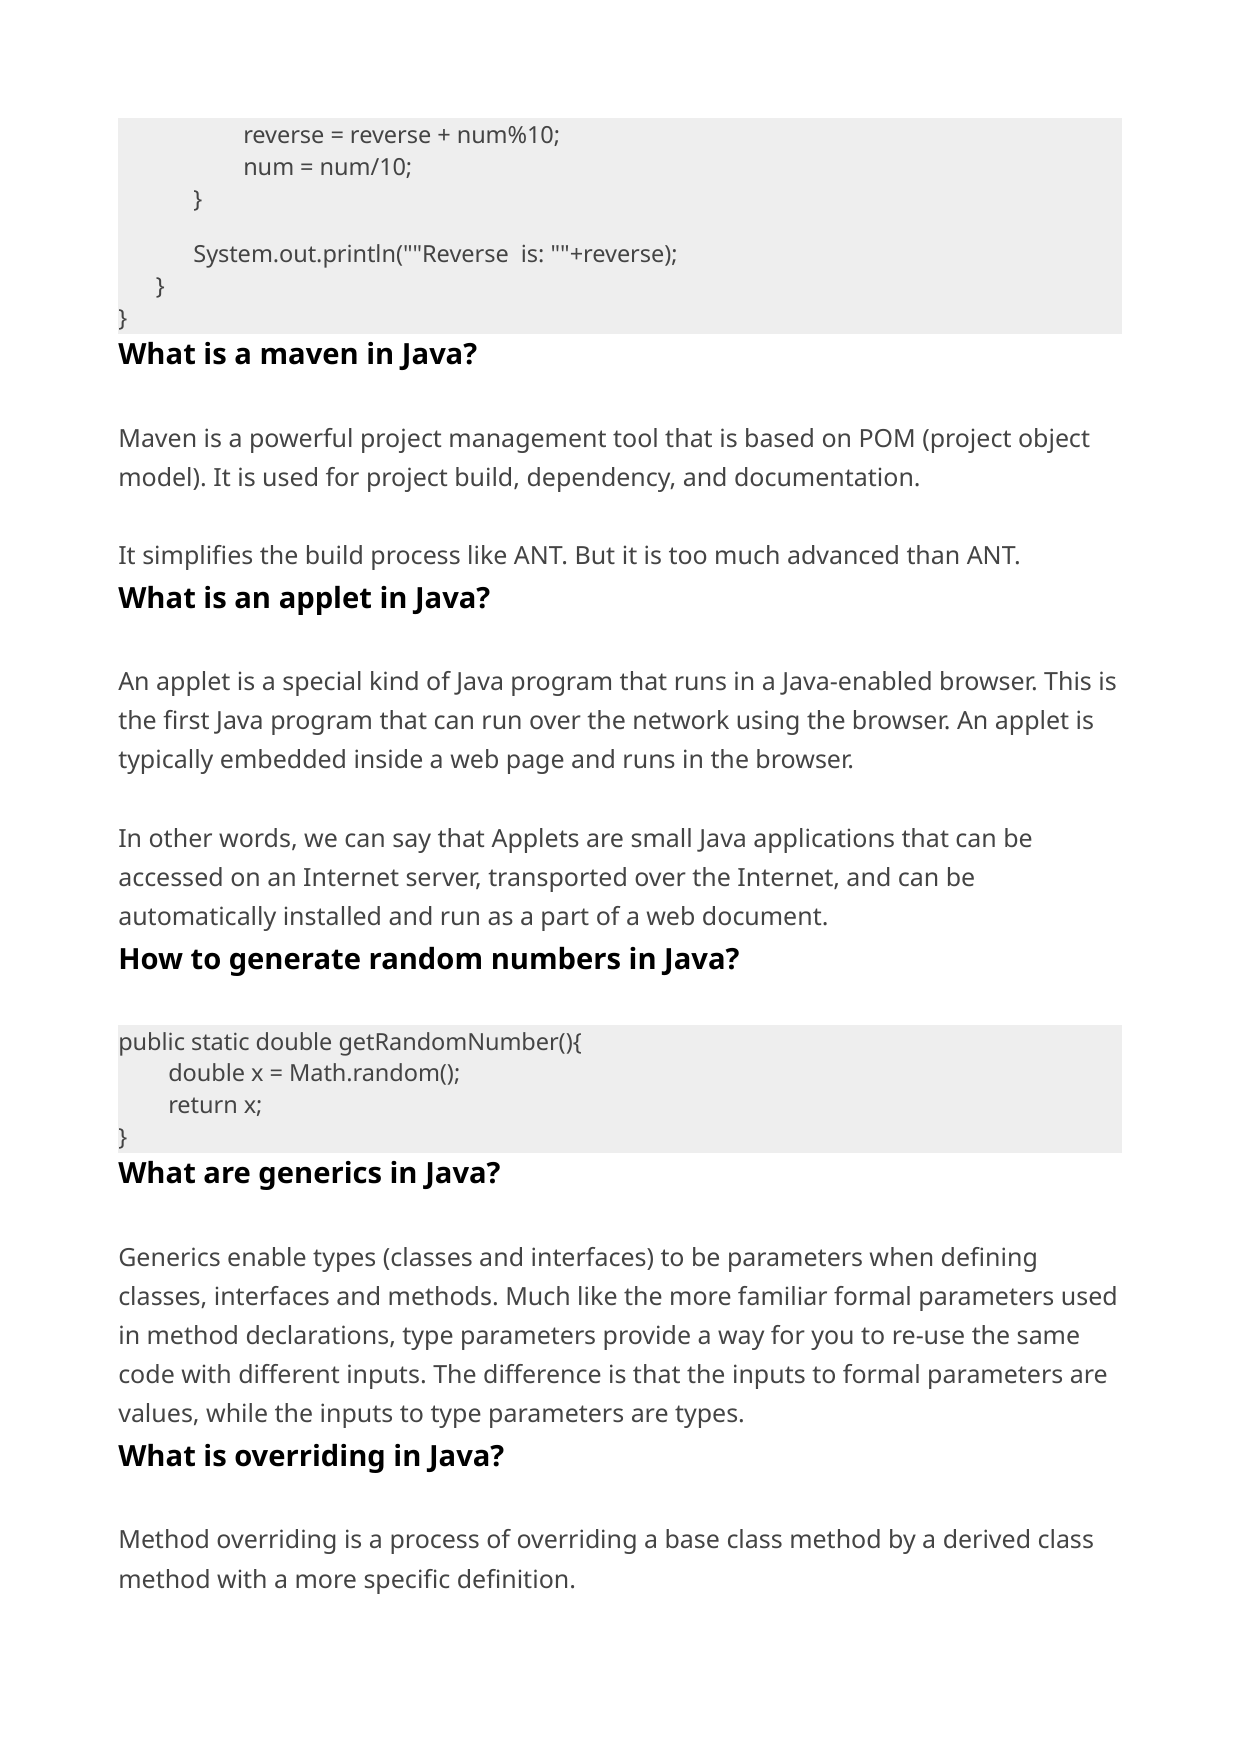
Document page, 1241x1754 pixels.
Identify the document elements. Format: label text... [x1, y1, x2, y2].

text Maven is a powerful project management tool that is based on POM (project object model). It is used for project build, dependency, and documentation. It simplifies the build process like ANT. But it is too much advanced than ANT. [118, 420, 1122, 572]
subtitle What is an applet in Java? [118, 577, 1122, 617]
text } [118, 1121, 1122, 1153]
text } [118, 302, 1122, 334]
subtitle What is a maven in Java? [118, 334, 1122, 373]
text reverse = reverse + num%10; [118, 118, 1122, 150]
subtitle What is overriding in Java? [118, 1435, 1122, 1475]
subtitle How to generate random numbers in Java? [118, 938, 1122, 978]
text } [118, 182, 1122, 214]
text Method overriding is a process of overriding a base class method by a derived class method with a more specific definition. [118, 1522, 1122, 1634]
text An applet is a special kind of Java program that runs in a Java-enabled browser. This is the first Java program that can run over the network using the browser. An applet is typically embedded inside a web page and runs in the browser. In other words, we can say that Applets are small Java applications that can be accessed on an Internet server, transported over the Internet, and can be automatically installed and run as a part of a web document. [118, 664, 1122, 933]
text } [118, 270, 1122, 302]
text public static double getRandomNumber(){ [118, 1025, 1122, 1057]
text num = num/10; [118, 150, 1122, 182]
text System.out.println(""Reverse is: ""+reverse); [118, 238, 1122, 270]
text return x; [118, 1089, 1122, 1121]
text double x = Math.random(); [118, 1057, 1122, 1089]
text Generics enable types (classes and interfaces) to be parameters when defining classes, interfaces and methods. Much like the more familiar formal parameters used in method declarations, type parameters provide a way for you to re-use the same code with different inputs. The difference is that the inputs to formal parameters are values, while the inputs to type parameters are types. [118, 1239, 1122, 1430]
subtitle What are generics in Java? [118, 1153, 1122, 1192]
